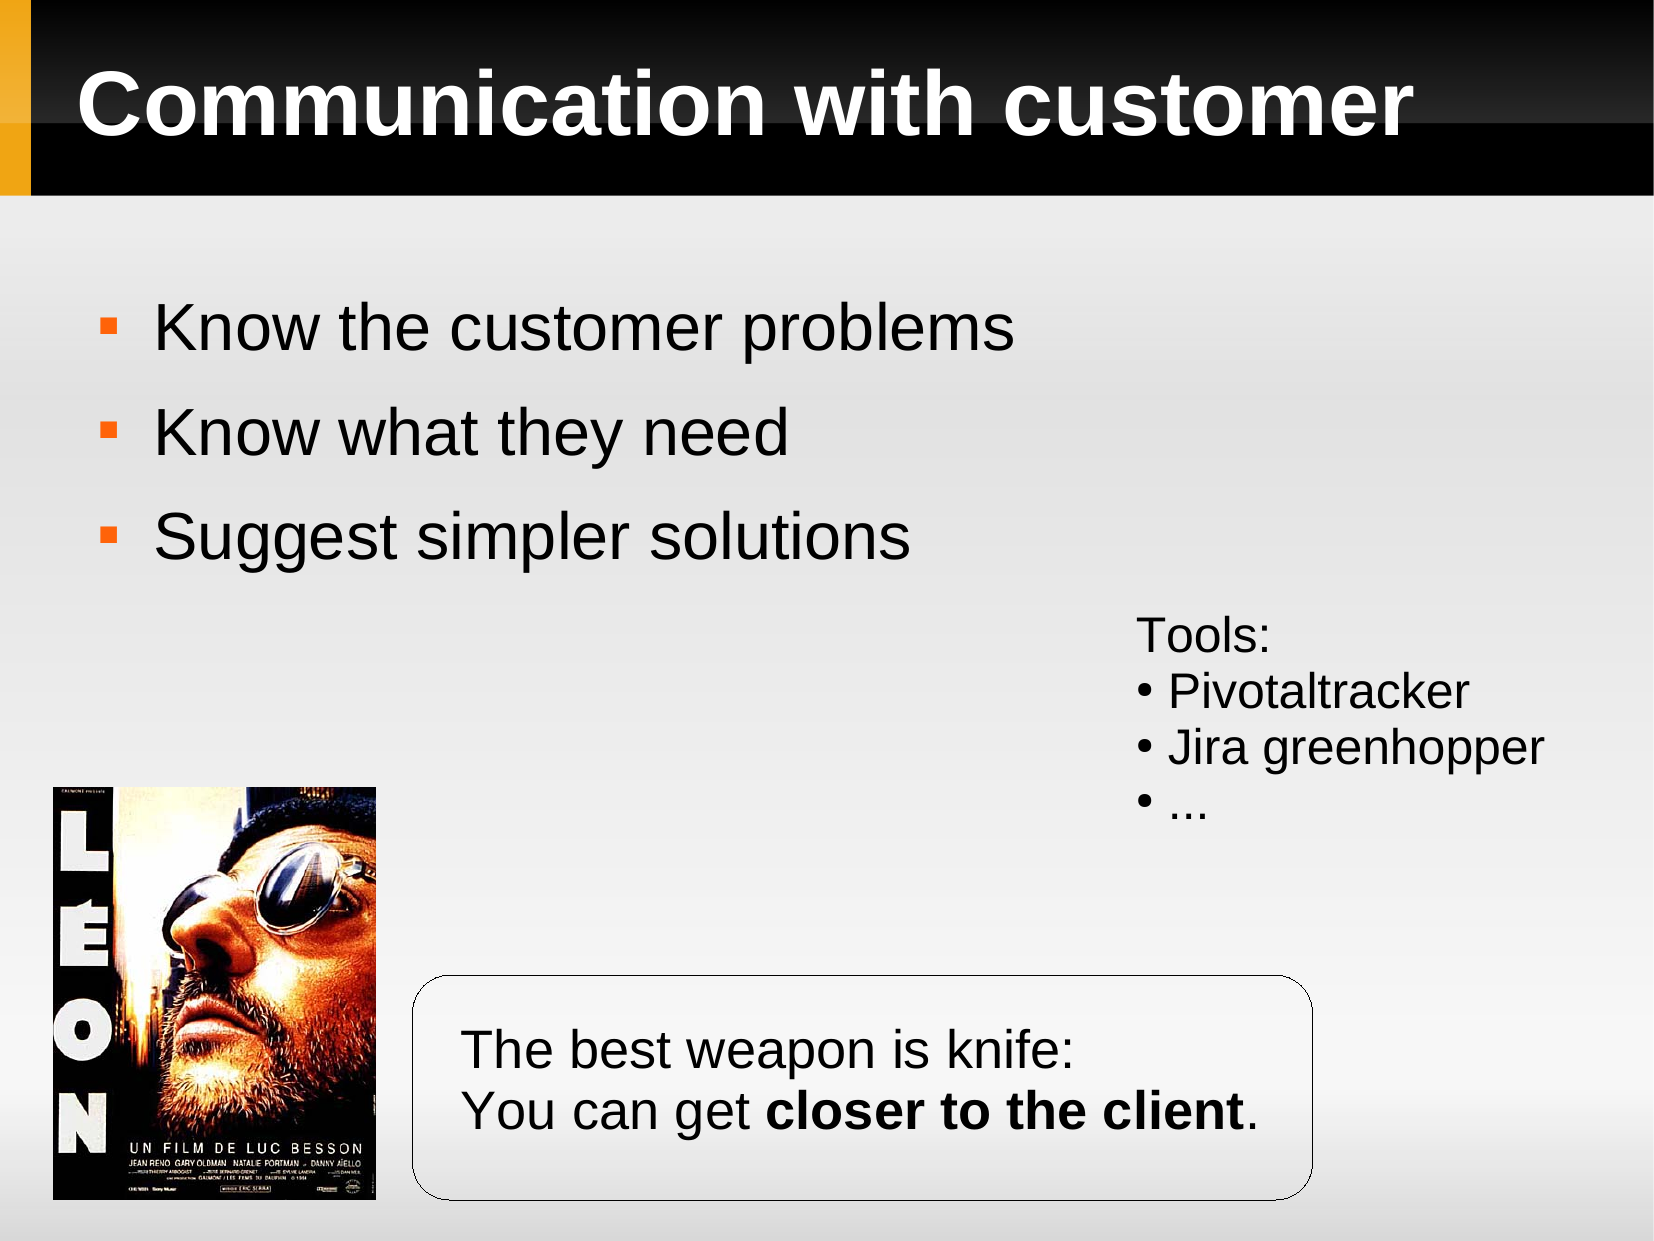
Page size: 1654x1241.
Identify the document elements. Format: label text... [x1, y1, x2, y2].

text_box The best weapon is knife: You can get closer to the client. [445, 1012, 1276, 1149]
list Know the customer problems Know what they need Suggest simpler solutions [82, 290, 1571, 676]
picture [0, 0, 1654, 1241]
title Communication with customer [76, 0, 1565, 208]
text_box Tools: Pivotaltracker Jira greenhopper ... [1121, 600, 1613, 838]
